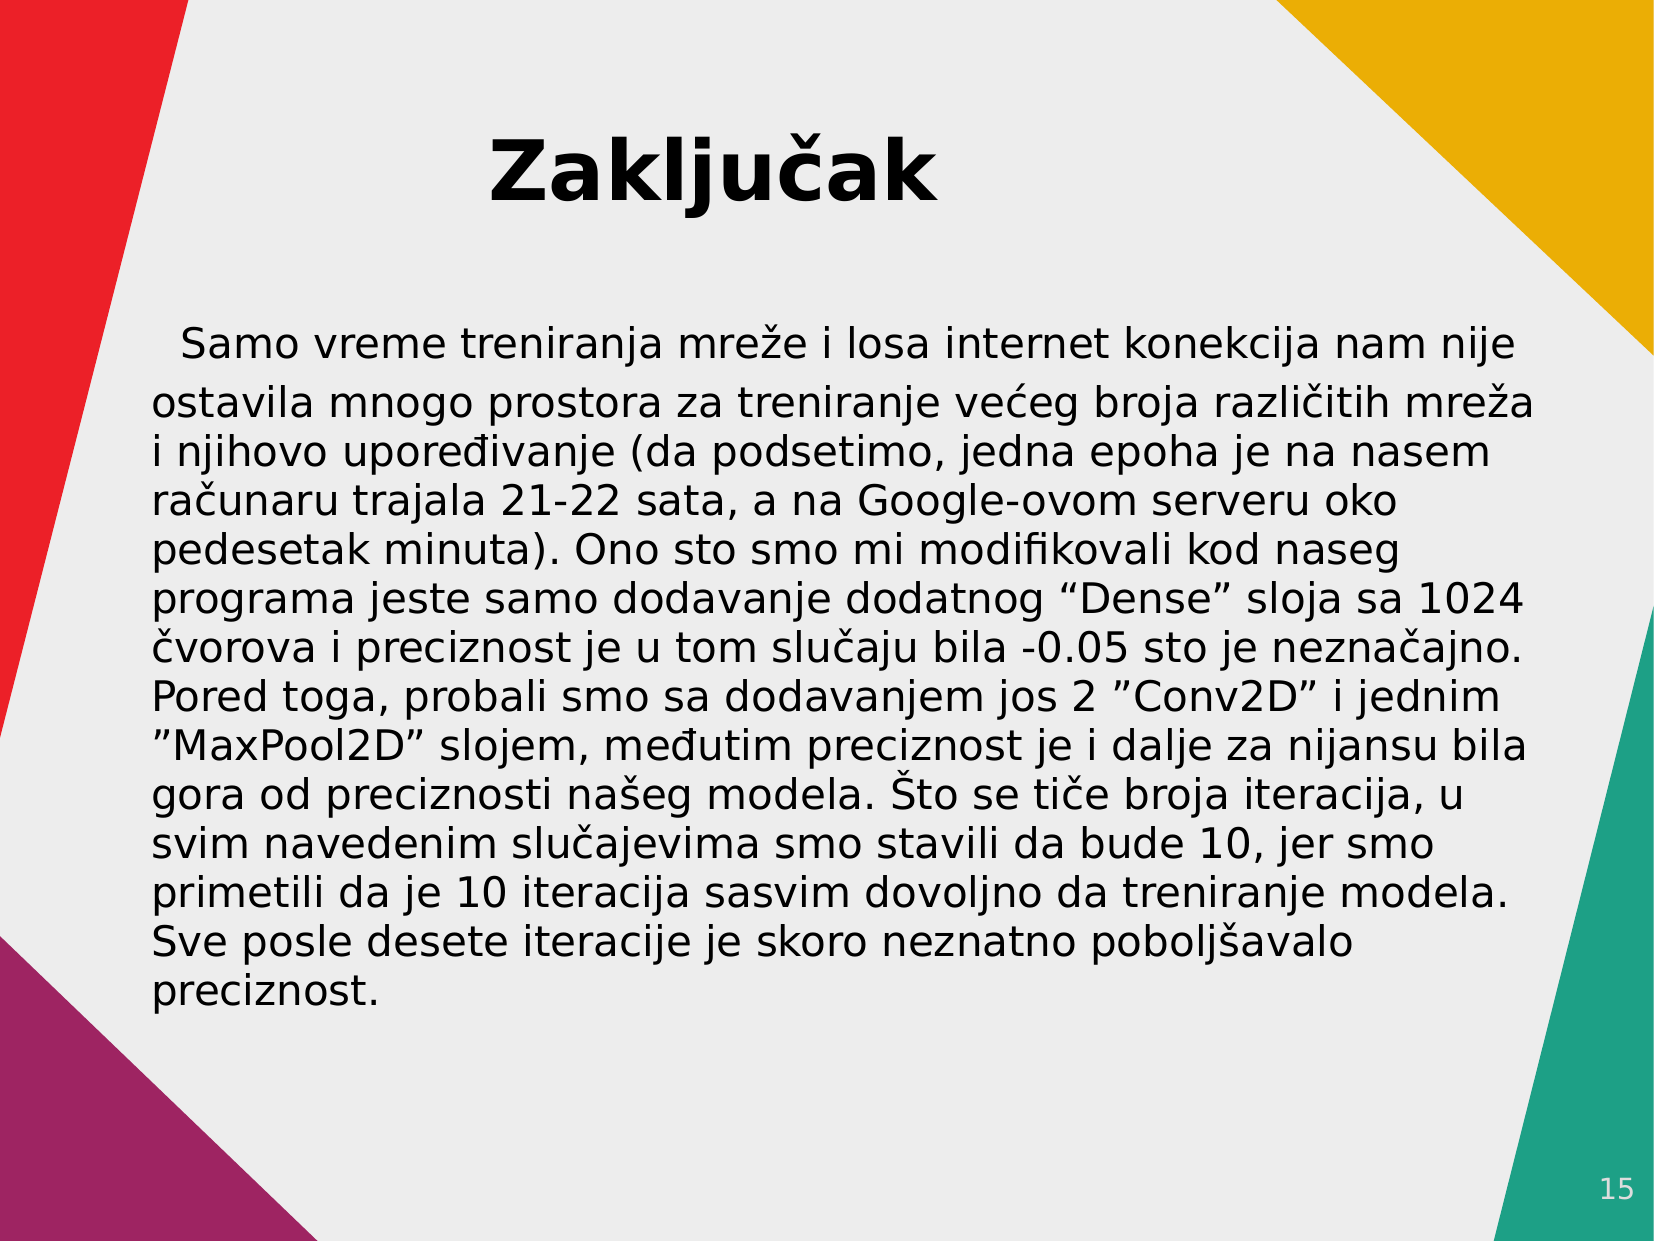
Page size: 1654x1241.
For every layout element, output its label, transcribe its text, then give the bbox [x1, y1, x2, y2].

title Zaključak [1, 73, 1426, 271]
list Samo vreme treniranja mreže i losa internet konekcija nam nije ostavila mnogo prostora za treniranje većeg broja različitih mreža i njihovo upoređivanje (da podsetimo, jedna epoha je na nasem računaru trajala 21-22 sata, a na Google-ovom serveru oko pedesetak minuta). Ono sto smo mi modifikovali kod naseg programa jeste samo dodavanje dodatnog “Dense” sloja sa 1024 čvorova i preciznost je u tom slučaju bila -0.05 sto je neznačajno. Pored toga, probali smo sa dodavanjem jos 2 ”Conv2D” i jednim ”MaxPool2D” slojem, međutim preciznost je i dalje za nijansu bila gora od preciznosti našeg modela. Što se tiče broja iteracija, u svim navedenim slučajevima smo stavili da bude 10, jer smo primetili da je 10 iteracija sasvim dovoljno da treniranje modela. Sve posle desete iteracije je skoro neznatno poboljšavalo preciznost. [121, 319, 1546, 1051]
